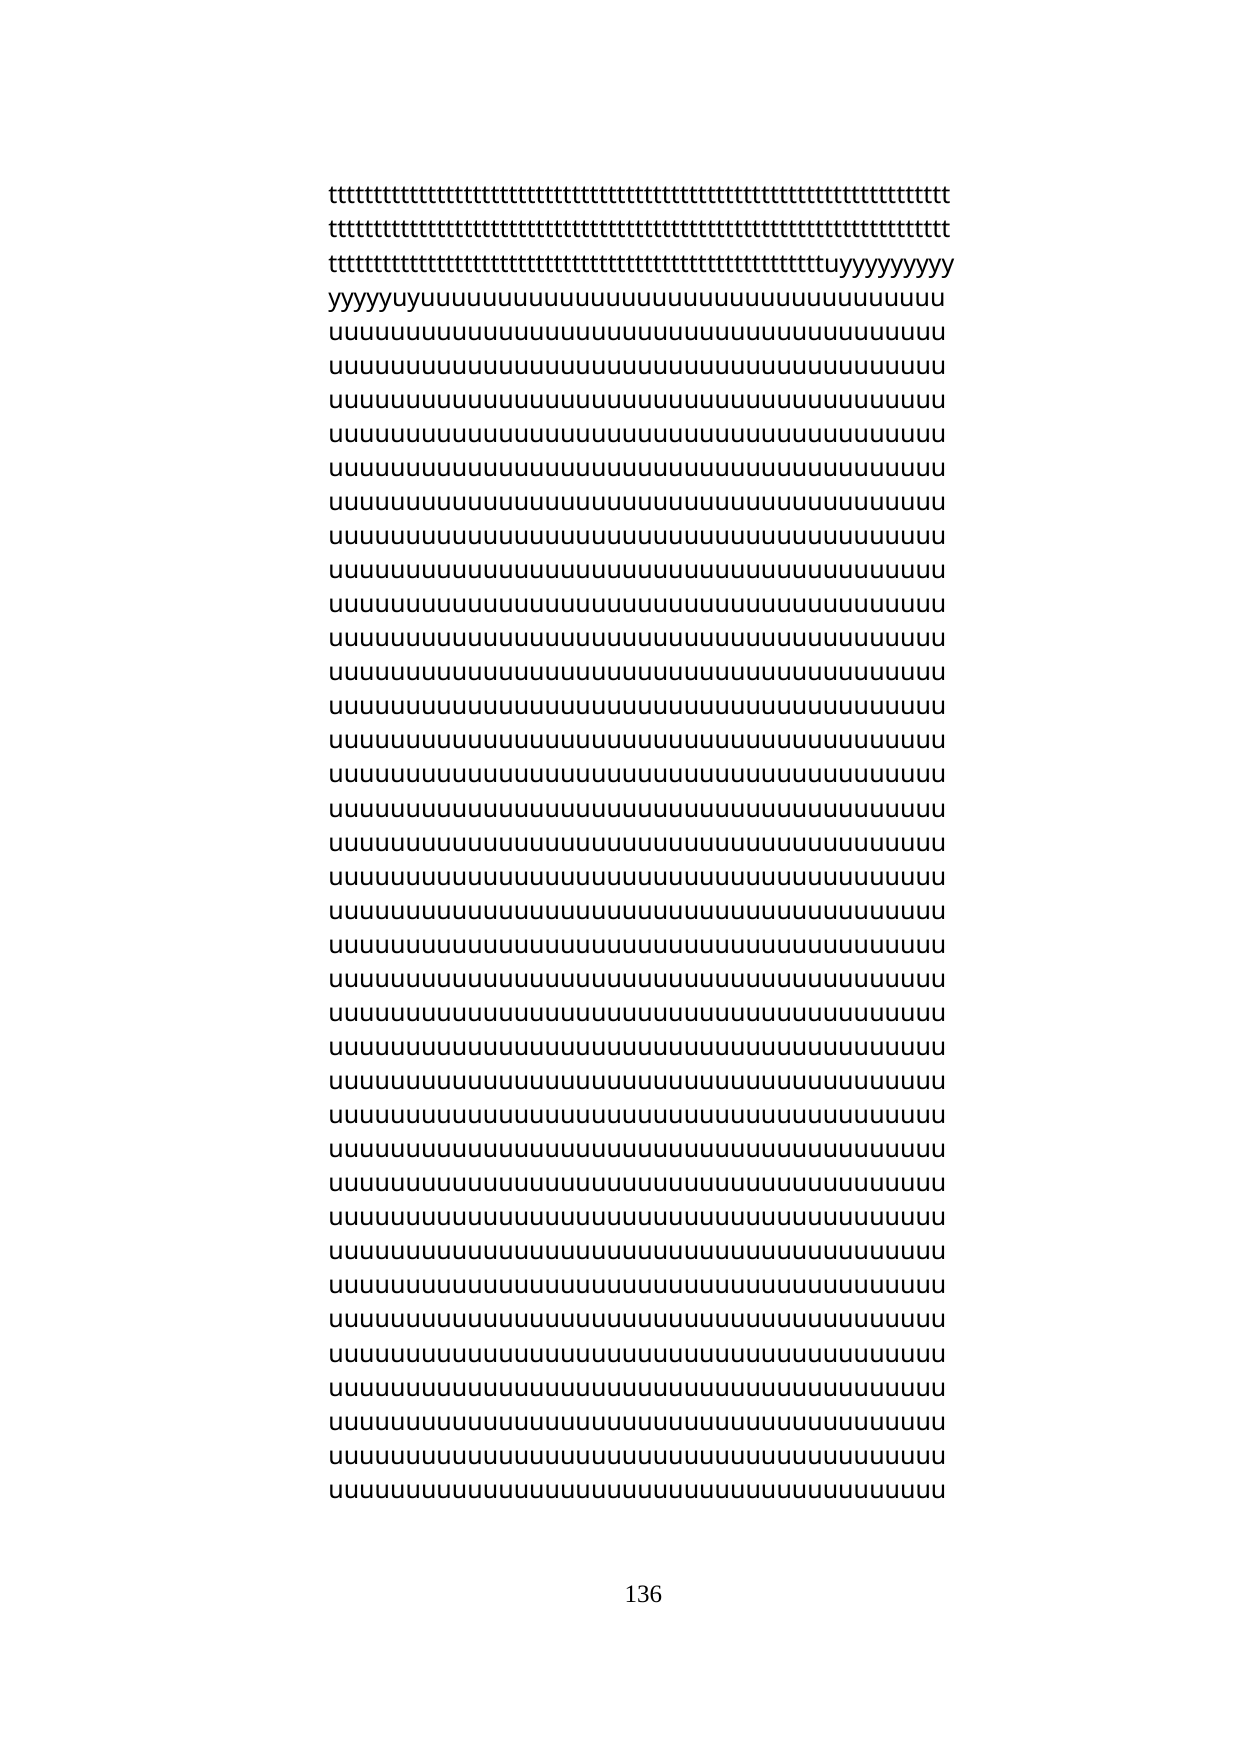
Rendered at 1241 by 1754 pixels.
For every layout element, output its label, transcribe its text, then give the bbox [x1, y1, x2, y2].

text tttttttttttttttttttttttttttttttttttttttttttttttttttttttttttttttttttttttttttttttttttttttttttttttttttttttttttttttttttttttttttttttttttttttttttttttttttttttttttttttttttttttttttttttttttttttttttttttttuyyyyyyyyyyyyyyuyuuuuuuuuuuuuuuuuuuuuuuuuuuuuuuuuuuuuuuuuuuuuuuuuuuuuuuuuuuuuuuuuuuuuuuuuuuuuuuuuuuuuuuuuuuuuuuuuuuuuuuuuuuuuuuuuuuuuuuuuuuuuuuuuuuuuuuuuuuuuuuuuuuuuuuuuuuuuuuuuuuuuuuuuuuuuuuuuuuuuuuuuuuuuuuuuuuuuuuuuuuuuuuuuuuuuuuuuuuuuuuuuuuuuuuuuuuuuuuuuuuuuuuuuuuuuuuuuuuuuuuuuuuuuuuuuuuuuuuuuuuuuuuuuuuuuuuuuuuuuuuuuuuuuuuuuuuuuuuuuuuuuuuuuuuuuuuuuuuuuuuuuuuuuuuuuuuuuuuuuuuuuuuuuuuuuuuuuuuuuuuuuuuuuuuuuuuuuuuuuuuuuuuuuuuuuuuuuuuuuuuuuuuuuuuuuuuuuuuuuuuuuuuuuuuuuuuuuuuuuuuuuuuuuuuuuuuuuuuuuuuuuuuuuuuuuuuuuuuuuuuuuuuuuuuuuuuuuuuuuuuuuuuuuuuuuuuuuuuuuuuuuuuuuuuuuuuuuuuuuuuuuuuuuuuuuuuuuuuuuuuuuuuuuuuuuuuuuuuuuuuuuuuuuuuuuuuuuuuuuuuuuuuuuuuuuuuuuuuuuuuuuuuuuuuuuuuuuuuuuuuuuuuuuuuuuuuuuuuuuuuuuuuuuuuuuuuuuuuuuuuuuuuuuuuuuuuuuuuuuuuuuuuuuuuuuuuuuuuuuuuuuuuuuuuuuuuuuuuuuuuuuuuuuuuuuuuuuuuuuuuuuuuuuuuuuuuuuuuuuuuuuuuuuuuuuuuuuuuuuuuuuuuuuuuuuuuuuuuuuuuuuuuuuuuuuuuuuuuuuuuuuuuuuuuuuuuuuuuuuuuuuuuuuuuuuuuuuuuuuuuuuuuuuuuuuuuuuuuuuuuuuuuuuuuuuuuuuuuuuuuuuuuuuuuuuuuuuuuuuuuuuuuuuuuuuuuuuuuuuuuuuuuuuuuuuuuuuuuuuuuuuuuuuuuuuuuuuuuuuuuuuuuuuuuuuuuuuuuuuuuuuuuuuuuuuuuuuuuuuuuuuuuuuuuuuuuuuuuuuuuuuuuuuuuuuuuuuuuuuuuuuuuuuuuuuuuuuuuuuuuuuuuuuuuuuuuuuuuuuuuuuuuuuuuuuuuuuuuuuuuuuuuuuuuuuuuuuuuuuuuuuuuuuuuuuuuuuuuuuuuuuuuuuuuuuuuuuuuuuuuuuuuuuuuuuuuuuuuuuuuuuuuuuuuuuuuuuuuuuuuuuuuuuuuuuuuuuuuuuuuuuuuuuuuuuuuuuuuuuuuuuuuuuuuuuuuuuuuuuuuuuuuuuuuuuuuuuuuuuuuuuuuuuuuuuuuuuuuuuuuuuuuuuuuuuuuuuuuuuuuuuuuuuuuuuuuuuuuuuuuuuuuuuuuuuuuuuuuuuuuuuuuuuuuuuuu [328, 177, 958, 1506]
